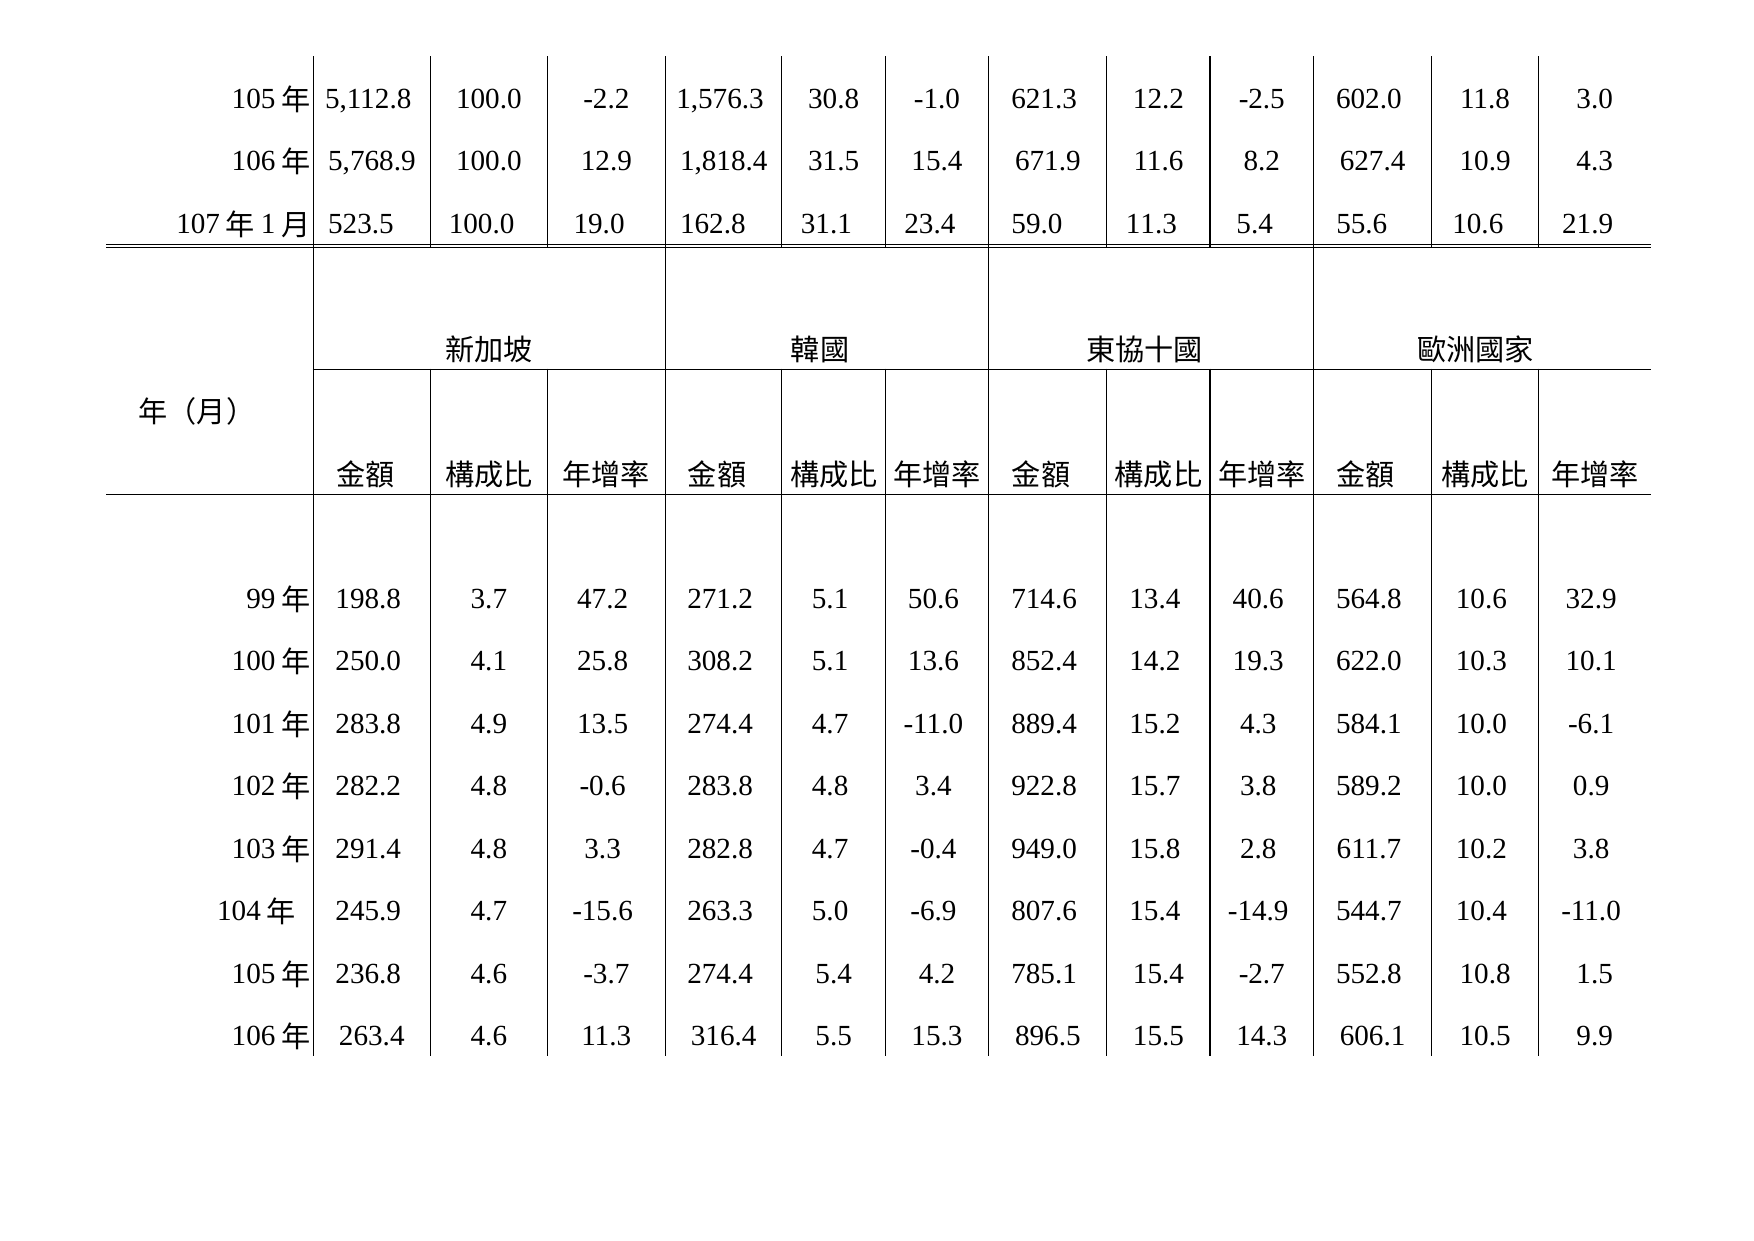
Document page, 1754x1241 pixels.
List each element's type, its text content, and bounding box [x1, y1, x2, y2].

table_cell 32.9 [1539, 495, 1651, 618]
table_cell 162.8 [666, 181, 781, 243]
table_cell 105年 [106, 56, 313, 118]
table_cell 13.6 [886, 619, 988, 681]
table_cell -6.9 [886, 869, 988, 931]
table_cell 271.2 [666, 495, 781, 618]
table_cell 15.3 [886, 994, 988, 1056]
table_cell -11.0 [886, 681, 988, 743]
table_cell 4.6 [431, 994, 547, 1056]
table_cell 10.3 [1432, 619, 1538, 681]
table_cell 15.5 [1107, 994, 1209, 1056]
table_cell 106年 [106, 994, 313, 1056]
table_cell 671.9 [989, 119, 1106, 181]
table_cell 歐洲國家 [1314, 248, 1651, 368]
table_cell 15.4 [886, 119, 988, 181]
table_cell 100.0 [431, 181, 547, 243]
table_cell -1.0 [886, 56, 988, 118]
table_cell 5,112.8 [314, 56, 430, 118]
table_cell 11.8 [1432, 56, 1538, 118]
table_cell 291.4 [314, 806, 430, 868]
table_cell 584.1 [1314, 681, 1431, 743]
table_cell 11.3 [548, 994, 665, 1056]
table_cell -0.4 [886, 806, 988, 868]
table_cell 10.4 [1432, 869, 1538, 931]
table_cell 10.0 [1432, 681, 1538, 743]
table_cell 5.0 [782, 869, 885, 931]
table_cell 4.7 [431, 869, 547, 931]
table_cell 5.4 [1211, 181, 1313, 243]
table_cell 31.1 [782, 181, 885, 243]
table_cell 1,818.4 [666, 119, 781, 181]
table_cell 104年 [106, 869, 313, 931]
table_cell 103年 [106, 806, 313, 868]
table_cell 55.6 [1314, 181, 1431, 243]
table_cell 283.8 [666, 744, 781, 806]
table_cell 15.4 [1107, 869, 1209, 931]
table_cell 10.6 [1432, 495, 1538, 618]
table_cell 25.8 [548, 619, 665, 681]
table_cell 100年 [106, 619, 313, 681]
table_cell 308.2 [666, 619, 781, 681]
table_cell 282.8 [666, 806, 781, 868]
table_cell 12.9 [548, 119, 665, 181]
table_cell 30.8 [782, 56, 885, 118]
table_cell 構成比 [1432, 370, 1538, 493]
table_cell 714.6 [989, 495, 1106, 618]
table_cell 4.8 [431, 806, 547, 868]
table_cell 10.0 [1432, 744, 1538, 806]
table_cell 21.9 [1539, 181, 1651, 243]
table_cell 316.4 [666, 994, 781, 1056]
table_cell 4.3 [1211, 681, 1313, 743]
table_cell 102年 [106, 744, 313, 806]
table_cell 13.4 [1107, 495, 1209, 618]
table_cell 589.2 [1314, 744, 1431, 806]
table_cell 47.2 [548, 495, 665, 618]
table_cell 621.3 [989, 56, 1106, 118]
table_cell 15.2 [1107, 681, 1209, 743]
table_cell 606.1 [1314, 994, 1431, 1056]
table_cell 構成比 [782, 370, 885, 493]
table_cell 11.6 [1107, 119, 1209, 181]
table_cell 785.1 [989, 931, 1106, 993]
table_cell 金額 [314, 370, 430, 493]
table_cell 106年 [106, 119, 313, 181]
table_cell 19.0 [548, 181, 665, 243]
table_cell 101年 [106, 681, 313, 743]
table_cell 602.0 [1314, 56, 1431, 118]
table_cell 4.6 [431, 931, 547, 993]
table_cell 10.9 [1432, 119, 1538, 181]
table_cell 3.3 [548, 806, 665, 868]
table_cell 5.1 [782, 619, 885, 681]
table_cell 年增率 [886, 370, 988, 493]
table_cell 年（月） [106, 248, 313, 493]
table_cell 552.8 [1314, 931, 1431, 993]
table_cell 15.7 [1107, 744, 1209, 806]
table_cell 12.2 [1107, 56, 1209, 118]
table_cell 627.4 [1314, 119, 1431, 181]
table_cell 10.5 [1432, 994, 1538, 1056]
table_cell 金額 [1314, 370, 1431, 493]
table_cell 807.6 [989, 869, 1106, 931]
table_cell 564.8 [1314, 495, 1431, 618]
table_cell -2.5 [1211, 56, 1313, 118]
table_cell 31.5 [782, 119, 885, 181]
table_cell 3.0 [1539, 56, 1651, 118]
table_cell 105年 [106, 931, 313, 993]
table_cell 10.2 [1432, 806, 1538, 868]
table_cell 100.0 [431, 56, 547, 118]
table_cell 852.4 [989, 619, 1106, 681]
table_cell 889.4 [989, 681, 1106, 743]
table_cell 1,576.3 [666, 56, 781, 118]
table_cell 283.8 [314, 681, 430, 743]
table_cell 3.4 [886, 744, 988, 806]
table_cell -15.6 [548, 869, 665, 931]
table_cell 263.3 [666, 869, 781, 931]
table_cell 10.1 [1539, 619, 1651, 681]
table_cell 949.0 [989, 806, 1106, 868]
table_cell 40.6 [1211, 495, 1313, 618]
table_cell -6.1 [1539, 681, 1651, 743]
table_cell 4.8 [431, 744, 547, 806]
table_cell 611.7 [1314, 806, 1431, 868]
table_cell 韓國 [666, 248, 988, 368]
table_cell 年增率 [548, 370, 665, 493]
table_cell 50.6 [886, 495, 988, 618]
table_cell 523.5 [314, 181, 430, 243]
table_cell 4.2 [886, 931, 988, 993]
table_cell 金額 [666, 370, 781, 493]
table_cell 5.5 [782, 994, 885, 1056]
table_cell -11.0 [1539, 869, 1651, 931]
table_cell 4.7 [782, 806, 885, 868]
table_cell 5.1 [782, 495, 885, 618]
table_cell -2.7 [1211, 931, 1313, 993]
table_cell 107年1月 [106, 181, 313, 243]
table_cell 100.0 [431, 119, 547, 181]
table_cell 年增率 [1211, 370, 1313, 493]
table_cell 3.8 [1539, 806, 1651, 868]
table_cell 236.8 [314, 931, 430, 993]
table_cell 544.7 [1314, 869, 1431, 931]
table_cell 15.8 [1107, 806, 1209, 868]
table_cell 5.4 [782, 931, 885, 993]
table_cell 新加坡 [314, 248, 665, 368]
table_cell 8.2 [1211, 119, 1313, 181]
table_cell 2.8 [1211, 806, 1313, 868]
table_cell 282.2 [314, 744, 430, 806]
table_cell 1.5 [1539, 931, 1651, 993]
table_cell 3.8 [1211, 744, 1313, 806]
table_cell 年增率 [1539, 370, 1651, 493]
table_cell 13.5 [548, 681, 665, 743]
table_cell 5,768.9 [314, 119, 430, 181]
table_cell 4.8 [782, 744, 885, 806]
table_cell 198.8 [314, 495, 430, 618]
table_cell 4.1 [431, 619, 547, 681]
table_cell 250.0 [314, 619, 430, 681]
table_cell 622.0 [1314, 619, 1431, 681]
table_cell 3.7 [431, 495, 547, 618]
table_cell 東協十國 [989, 248, 1313, 368]
table_cell 0.9 [1539, 744, 1651, 806]
table_cell -2.2 [548, 56, 665, 118]
table_cell 274.4 [666, 931, 781, 993]
table_cell 14.2 [1107, 619, 1209, 681]
table_cell 金額 [989, 370, 1106, 493]
table_cell 263.4 [314, 994, 430, 1056]
table_cell 245.9 [314, 869, 430, 931]
table_cell 23.4 [886, 181, 988, 243]
table_cell -3.7 [548, 931, 665, 993]
table_cell 11.3 [1107, 181, 1209, 243]
table_cell 10.8 [1432, 931, 1538, 993]
table_cell 15.4 [1107, 931, 1209, 993]
table_cell 10.6 [1432, 181, 1538, 243]
table_cell 構成比 [1107, 370, 1209, 493]
table_cell 19.3 [1211, 619, 1313, 681]
table_cell -14.9 [1211, 869, 1313, 931]
table_cell 274.4 [666, 681, 781, 743]
table_cell 4.3 [1539, 119, 1651, 181]
table_cell 922.8 [989, 744, 1106, 806]
table_cell 14.3 [1211, 994, 1313, 1056]
table_cell 896.5 [989, 994, 1106, 1056]
table_cell 9.9 [1539, 994, 1651, 1056]
table_cell 4.7 [782, 681, 885, 743]
table_cell 99年 [106, 495, 313, 618]
table_cell 4.9 [431, 681, 547, 743]
table_cell 構成比 [431, 370, 547, 493]
table_cell -0.6 [548, 744, 665, 806]
table_cell 59.0 [989, 181, 1106, 243]
